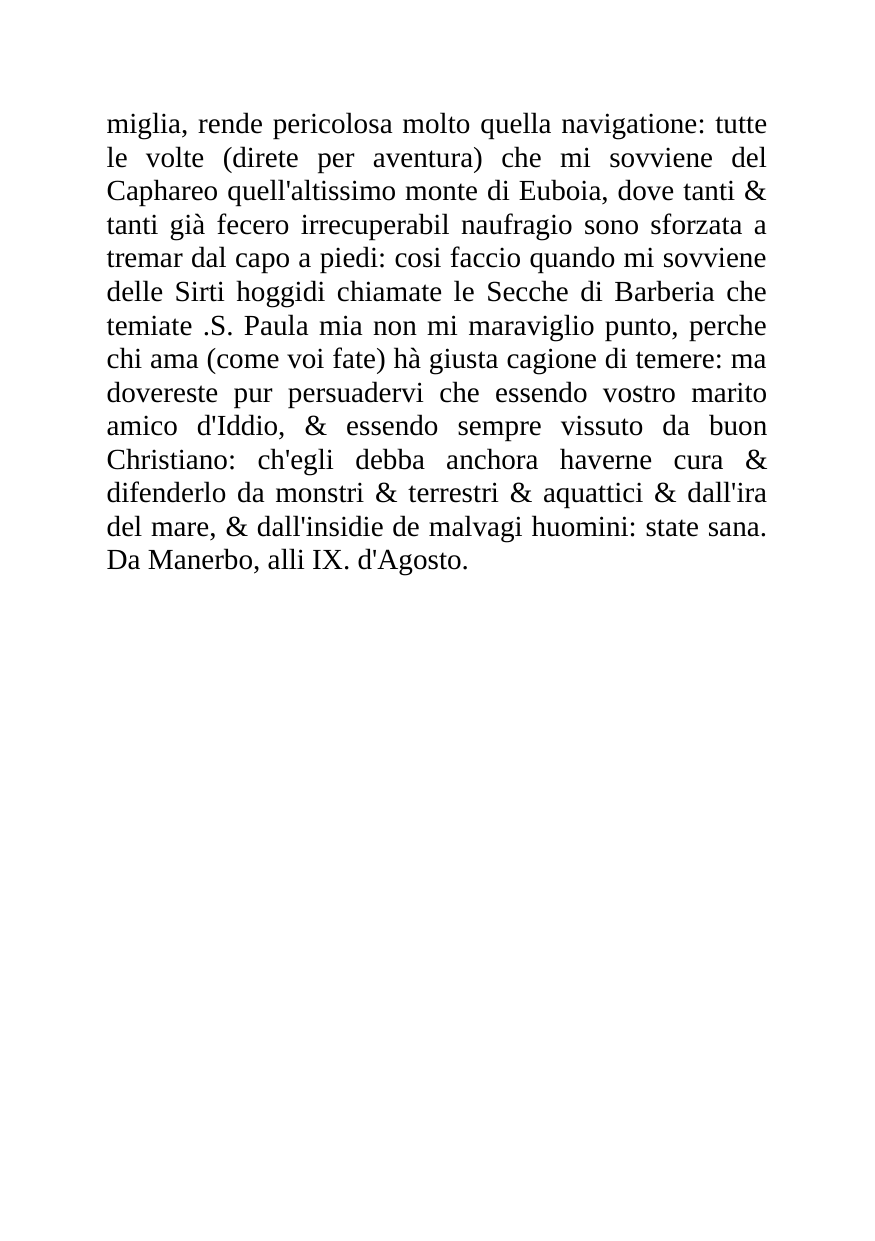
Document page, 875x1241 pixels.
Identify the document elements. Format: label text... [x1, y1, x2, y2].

text miglia, rende pericolosa molto quella navigatione: tutte le volte (direte per aventura) che mi sovviene del Caphareo quell'altissimo monte di Euboia, dove tanti & tanti già fecero irrecuperabil naufragio sono sforzata a tremar dal capo a piedi: cosi faccio quando mi sovviene delle Sirti hoggidi chiamate le Secche di Barberia che temiate .S. Paula mia non mi maraviglio punto, perche chi ama (come voi fate) hà giusta cagione di temere: ma dovereste pur persuadervi che essendo vostro marito amico d'Iddio, & essendo sempre vissuto da buon Christiano: ch'egli debba anchora haverne cura & difenderlo da monstri & terrestri & aquattici & dall'ira del mare, & dall'insidie de malvagi huomini: state sana. Da Manerbo, alli IX. d'Agosto. [106, 106, 768, 576]
